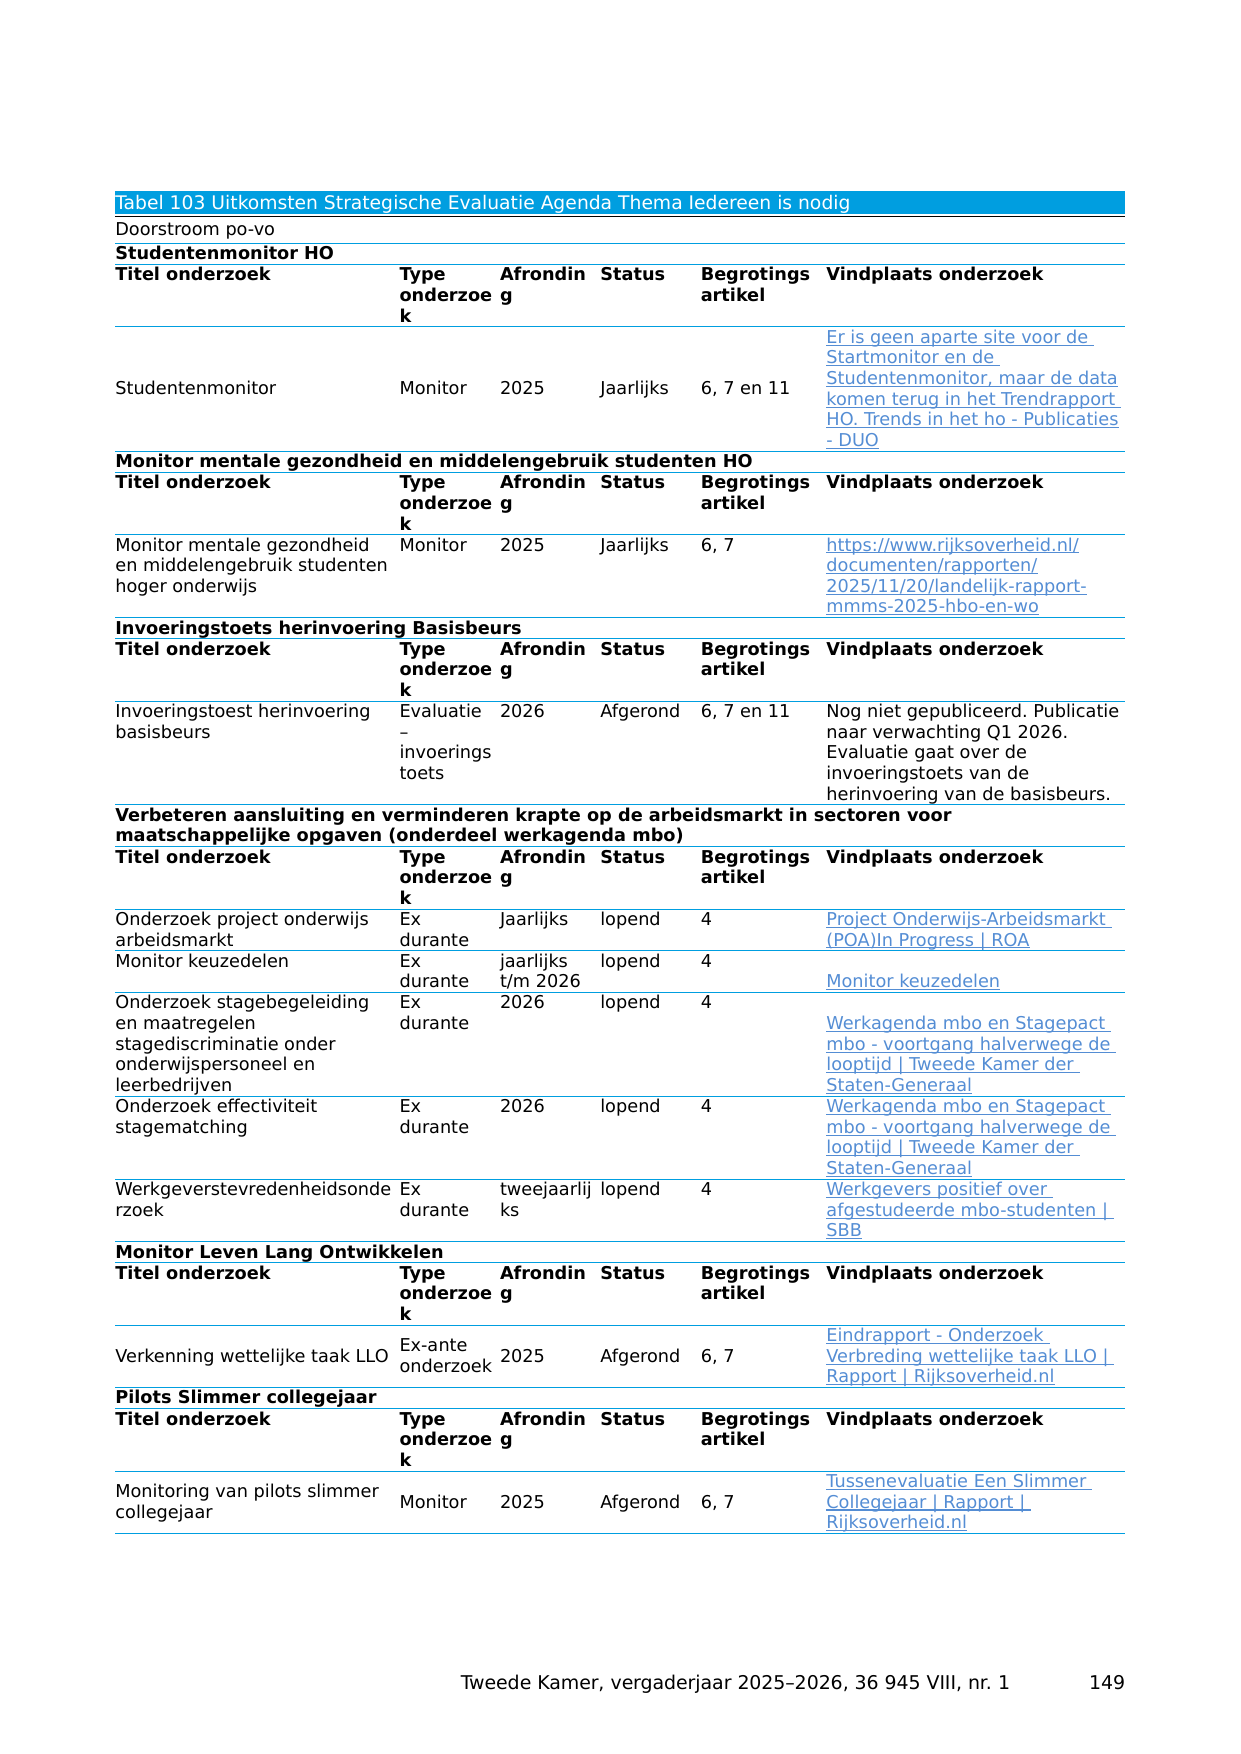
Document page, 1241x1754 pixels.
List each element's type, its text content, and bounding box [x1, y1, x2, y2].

table_cell Begrotingsartikel [698, 639, 823, 701]
table_cell Invoeringstoets herinvoering Basisbeurs [115, 618, 1125, 638]
table_cell Vindplaats onderzoek [823, 473, 1125, 534]
table_cell Type onderzoek [396, 847, 497, 908]
table_cell Monitor [396, 535, 497, 617]
table_cell Tussenevaluatie Een Slimmer Collegejaar | Rapport | Rijksoverheid.nl [823, 1472, 1125, 1533]
table_cell Werkgeverstevredenheidsonderzoek [115, 1180, 396, 1241]
table_cell Ex durante [396, 1180, 497, 1241]
table_cell Ex durante [396, 1097, 497, 1179]
table_cell Monitor keuzedelen [823, 951, 1125, 992]
table_cell 6, 7 en 11 [698, 702, 823, 804]
table_cell 2025 [497, 1326, 597, 1387]
table_cell Onderzoek project onderwijs arbeidsmarkt [115, 910, 396, 950]
table_cell Werkgevers positief over afgestudeerde mbo-studenten | SBB [823, 1180, 1125, 1241]
table_cell Afronding [497, 847, 597, 908]
table_cell Status [597, 265, 698, 326]
table_cell Doorstroom po-vo [115, 217, 1125, 243]
table_cell Vindplaats onderzoek [823, 847, 1125, 908]
table_cell Er is geen aparte site voor de Startmonitor en de Studentenmonitor, maar de data komen terug in het Trendrapport HO. Trends in het ho - Publicaties - DUO [823, 327, 1125, 451]
table_cell 2025 [497, 535, 597, 617]
table_cell 6, 7 [698, 535, 823, 617]
table_cell Begrotingsartikel [698, 847, 823, 908]
table_cell Jaarlijks [597, 535, 698, 617]
table_cell 2026 [497, 993, 597, 1096]
table_cell Studentenmonitor [115, 327, 396, 451]
table_cell Vindplaats onderzoek [823, 1409, 1125, 1471]
table_cell Invoeringstoest herinvoering basisbeurs [115, 702, 396, 804]
table_cell 2025 [497, 1472, 597, 1533]
table_cell Begrotingsartikel [698, 473, 823, 534]
table_cell Monitor mentale gezondheid en middelengebruik studenten hoger onderwijs [115, 535, 396, 617]
table_cell 2025 [497, 327, 597, 451]
table_cell Monitor [396, 1472, 497, 1533]
table_cell Afgerond [597, 702, 698, 804]
table_cell Onderzoek stagebegeleiding en maatregelen stagediscriminatie onder onderwijspersoneel en leerbedrijven [115, 993, 396, 1096]
table_cell Afronding [497, 473, 597, 534]
table_cell Type onderzoek [396, 639, 497, 701]
table_cell Type onderzoek [396, 265, 497, 326]
table_cell 2026 [497, 1097, 597, 1179]
table_cell Monitor [396, 327, 497, 451]
table_cell Titel onderzoek [115, 1263, 396, 1324]
table_cell Titel onderzoek [115, 847, 396, 908]
table_cell Ex durante [396, 951, 497, 992]
table_cell Afgerond [597, 1472, 698, 1533]
table_cell Ex durante [396, 993, 497, 1096]
table_cell Status [597, 473, 698, 534]
table_cell lopend [597, 951, 698, 992]
table_cell Type onderzoek [396, 1263, 497, 1324]
table_cell Project Onderwijs-Arbeidsmarkt (POA)In Progress | ROA [823, 910, 1125, 950]
table_cell Titel onderzoek [115, 265, 396, 326]
table_cell Begrotingsartikel [698, 1409, 823, 1471]
table_cell Status [597, 1263, 698, 1324]
table_cell 6, 7 en 11 [698, 327, 823, 451]
table_cell Status [597, 847, 698, 908]
table_cell Jaarlijks [497, 910, 597, 950]
table_cell Monitoring van pilots slimmer collegejaar [115, 1472, 396, 1533]
table_cell lopend [597, 993, 698, 1096]
table_cell Pilots Slimmer collegejaar [115, 1388, 1125, 1408]
table_cell Ex durante [396, 910, 497, 950]
table_cell Type onderzoek [396, 473, 497, 534]
table_cell 6, 7 [698, 1326, 823, 1387]
table_cell lopend [597, 1180, 698, 1241]
table_cell Afgerond [597, 1326, 698, 1387]
table_cell Evaluatie – invoeringstoets [396, 702, 497, 804]
table_cell Verbeteren aansluiting en verminderen krapte op de arbeidsmarkt in sectoren voor maatschappelijke opgaven (onderdeel werkagenda mbo) [115, 805, 1125, 846]
table_cell Onderzoek effectiviteit stagematching [115, 1097, 396, 1179]
table_cell Vindplaats onderzoek [823, 639, 1125, 701]
table_cell Begrotingsartikel [698, 265, 823, 326]
table_cell Ex-ante onderzoek [396, 1326, 497, 1387]
table_cell 6, 7 [698, 1472, 823, 1533]
table_cell Afronding [497, 1263, 597, 1324]
table_cell 4 [698, 1097, 823, 1179]
table_cell 4 [698, 951, 823, 992]
table_cell jaarlijks t/m 2026 [497, 951, 597, 992]
table_cell lopend [597, 910, 698, 950]
table_cell Status [597, 1409, 698, 1471]
table_cell 4 [698, 910, 823, 950]
table_cell tweejaarlijks [497, 1180, 597, 1241]
table_cell Monitor keuzedelen [115, 951, 396, 992]
table_cell Vindplaats onderzoek [823, 265, 1125, 326]
table_cell Titel onderzoek [115, 1409, 396, 1471]
table_cell Afronding [497, 1409, 597, 1471]
table_cell Eindrapport - Onderzoek Verbreding wettelijke taak LLO | Rapport | Rijksoverheid.nl [823, 1326, 1125, 1387]
table_cell Studentenmonitor HO [115, 244, 1125, 264]
table_cell Nog niet gepubliceerd. Publicatie naar verwachting Q1 2026. Evaluatie gaat over de invoeringstoets van de herinvoering van de basisbeurs. [823, 702, 1125, 804]
table_cell Type onderzoek [396, 1409, 497, 1471]
table_cell Monitor mentale gezondheid en middelengebruik studenten HO [115, 452, 1125, 472]
table_cell Verkenning wettelijke taak LLO [115, 1326, 396, 1387]
table_cell Begrotingsartikel [698, 1263, 823, 1324]
table_cell Jaarlijks [597, 327, 698, 451]
table_cell 2026 [497, 702, 597, 804]
table_cell Vindplaats onderzoek [823, 1263, 1125, 1324]
table_cell Werkagenda mbo en Stagepact mbo - voortgang halverwege de looptijd | Tweede Kamer der Staten-Generaal [823, 1097, 1125, 1179]
table_cell lopend [597, 1097, 698, 1179]
table_cell Afronding [497, 265, 597, 326]
table_cell Monitor Leven Lang Ontwikkelen [115, 1242, 1125, 1262]
table_cell Afronding [497, 639, 597, 701]
table_cell 4 [698, 993, 823, 1096]
table_cell Status [597, 639, 698, 701]
table_cell Titel onderzoek [115, 639, 396, 701]
table_cell 4 [698, 1180, 823, 1241]
table_cell Werkagenda mbo en Stagepact mbo - voortgang halverwege de looptijd | Tweede Kamer der Staten-Generaal [823, 993, 1125, 1096]
table_cell Titel onderzoek [115, 473, 396, 534]
table_cell https://www.rijksoverheid.nl/documenten/rapporten/2025/11/20/landelijk-rapport-mmms-2025-hbo-en-wo [823, 535, 1125, 617]
